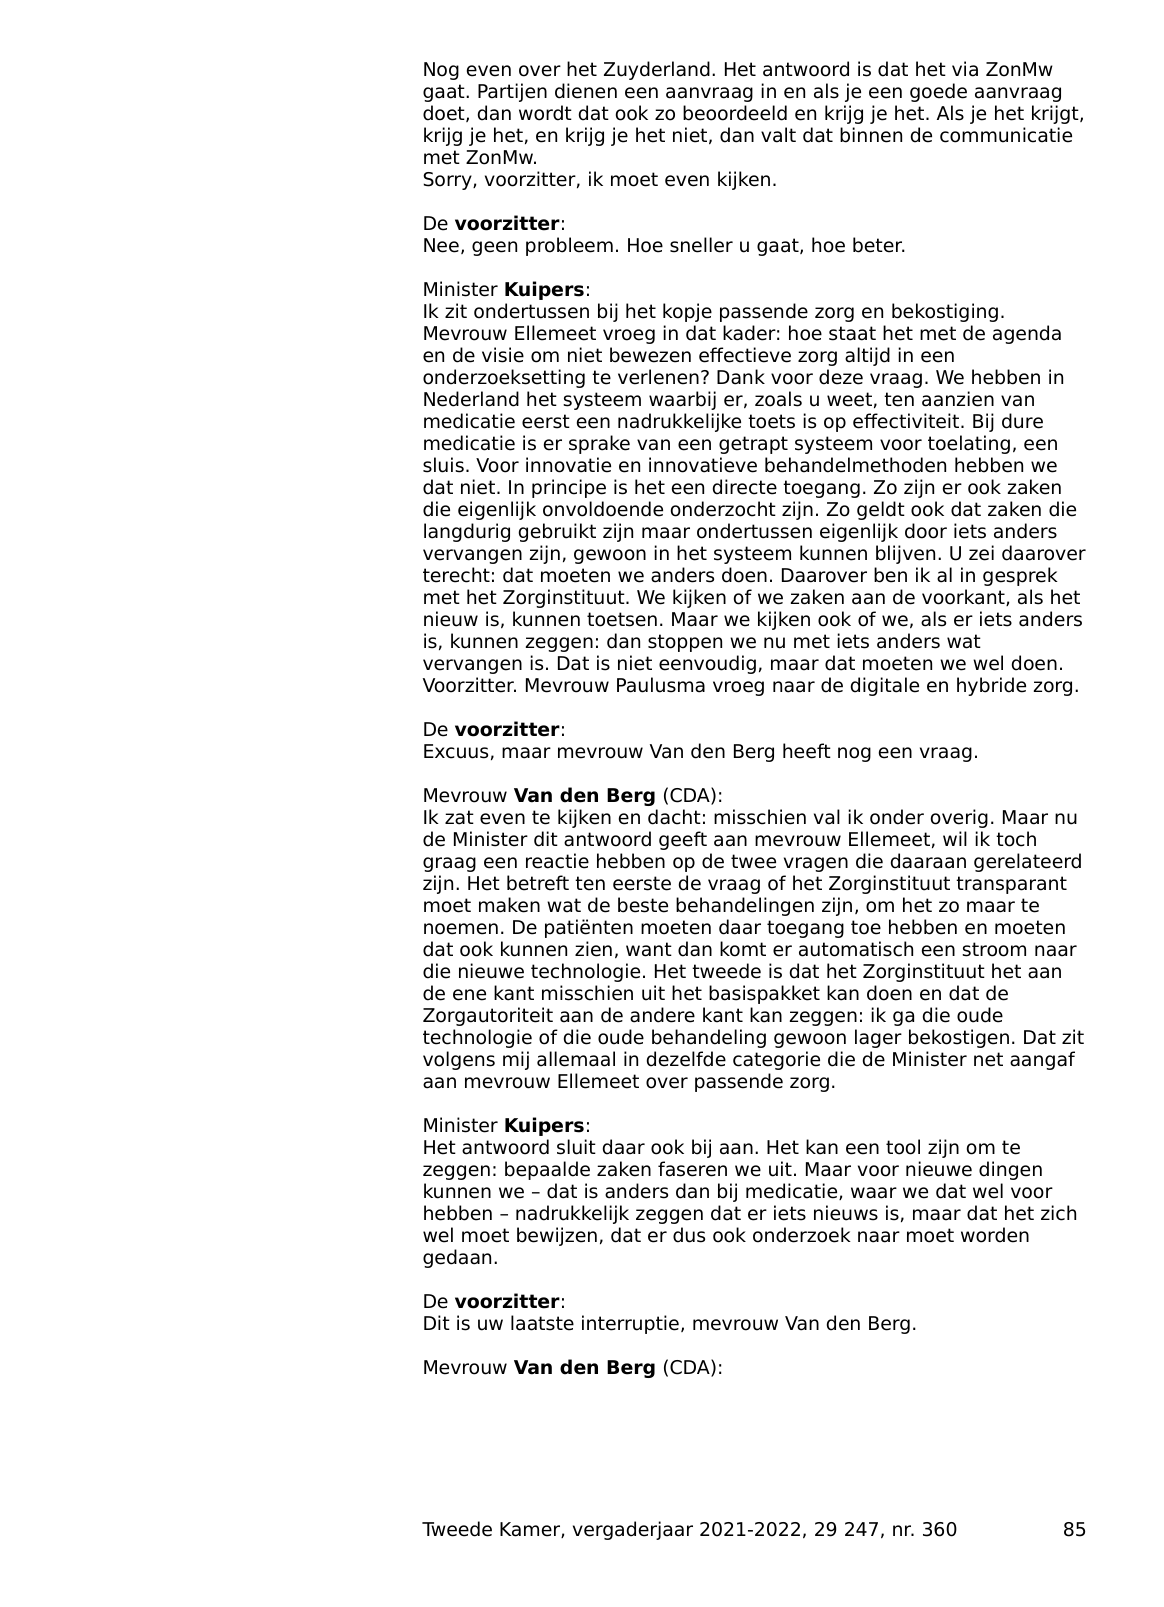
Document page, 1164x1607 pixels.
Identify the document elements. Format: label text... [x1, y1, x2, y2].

text Mevrouw Van den Berg (CDA): [422, 1357, 1087, 1379]
text Mevrouw Van den Berg (CDA): [422, 785, 1087, 807]
text Excuus, maar mevrouw Van den Berg heeft nog een vraag. [422, 741, 1087, 763]
text De voorzitter: [422, 213, 1087, 235]
text Dit is uw laatste interruptie, mevrouw Van den Berg. [422, 1313, 1087, 1335]
text Nog even over het Zuyderland. Het antwoord is dat het via ZonMw gaat. Partijen dienen een aanvraag in en als je een goede aanvraag doet, dan wordt dat ook zo beoordeeld en krijg je het. Als je het krijgt, krijg je het, en krijg je het niet, dan valt dat binnen de communicatie met ZonMw. [422, 59, 1087, 169]
text Het antwoord sluit daar ook bij aan. Het kan een tool zijn om te zeggen: bepaalde zaken faseren we uit. Maar voor nieuwe dingen kunnen we – dat is anders dan bij medicatie, waar we dat wel voor hebben – nadrukkelijk zeggen dat er iets nieuws is, maar dat het zich wel moet bewijzen, dat er dus ook onderzoek naar moet worden gedaan. [422, 1137, 1087, 1269]
text Ik zat even te kijken en dacht: misschien val ik onder overig. Maar nu de Minister dit antwoord geeft aan mevrouw Ellemeet, wil ik toch graag een reactie hebben op de twee vragen die daaraan gerelateerd zijn. Het betreft ten eerste de vraag of het Zorginstituut transparant moet maken wat de beste behandelingen zijn, om het zo maar te noemen. De patiënten moeten daar toegang toe hebben en moeten dat ook kunnen zien, want dan komt er automatisch een stroom naar die nieuwe technologie. Het tweede is dat het Zorginstituut het aan de ene kant misschien uit het basispakket kan doen en dat de Zorgautoriteit aan de andere kant kan zeggen: ik ga die oude technologie of die oude behandeling gewoon lager bekostigen. Dat zit volgens mij allemaal in dezelfde categorie die de Minister net aangaf aan mevrouw Ellemeet over passende zorg. [422, 807, 1087, 1093]
text Minister Kuipers: [422, 279, 1087, 301]
text De voorzitter: [422, 719, 1087, 741]
text Ik zit ondertussen bij het kopje passende zorg en bekostiging. Mevrouw Ellemeet vroeg in dat kader: hoe staat het met de agenda en de visie om niet bewezen effectieve zorg altijd in een onderzoeksetting te verlenen? Dank voor deze vraag. We hebben in Nederland het systeem waarbij er, zoals u weet, ten aanzien van medicatie eerst een nadrukkelijke toets is op effectiviteit. Bij dure medicatie is er sprake van een getrapt systeem voor toelating, een sluis. Voor innovatie en innovatieve behandelmethoden hebben we dat niet. In principe is het een directe toegang. Zo zijn er ook zaken die eigenlijk onvoldoende onderzocht zijn. Zo geldt ook dat zaken die langdurig gebruikt zijn maar ondertussen eigenlijk door iets anders vervangen zijn, gewoon in het systeem kunnen blijven. U zei daarover terecht: dat moeten we anders doen. Daarover ben ik al in gesprek met het Zorginstituut. We kijken of we zaken aan de voorkant, als het nieuw is, kunnen toetsen. Maar we kijken ook of we, als er iets anders is, kunnen zeggen: dan stoppen we nu met iets anders wat vervangen is. Dat is niet eenvoudig, maar dat moeten we wel doen. [422, 301, 1087, 675]
text Sorry, voorzitter, ik moet even kijken. [422, 169, 1087, 191]
text Voorzitter. Mevrouw Paulusma vroeg naar de digitale en hybride zorg. [422, 675, 1087, 697]
text Nee, geen probleem. Hoe sneller u gaat, hoe beter. [422, 235, 1087, 257]
text Minister Kuipers: [422, 1115, 1087, 1137]
text De voorzitter: [422, 1291, 1087, 1313]
